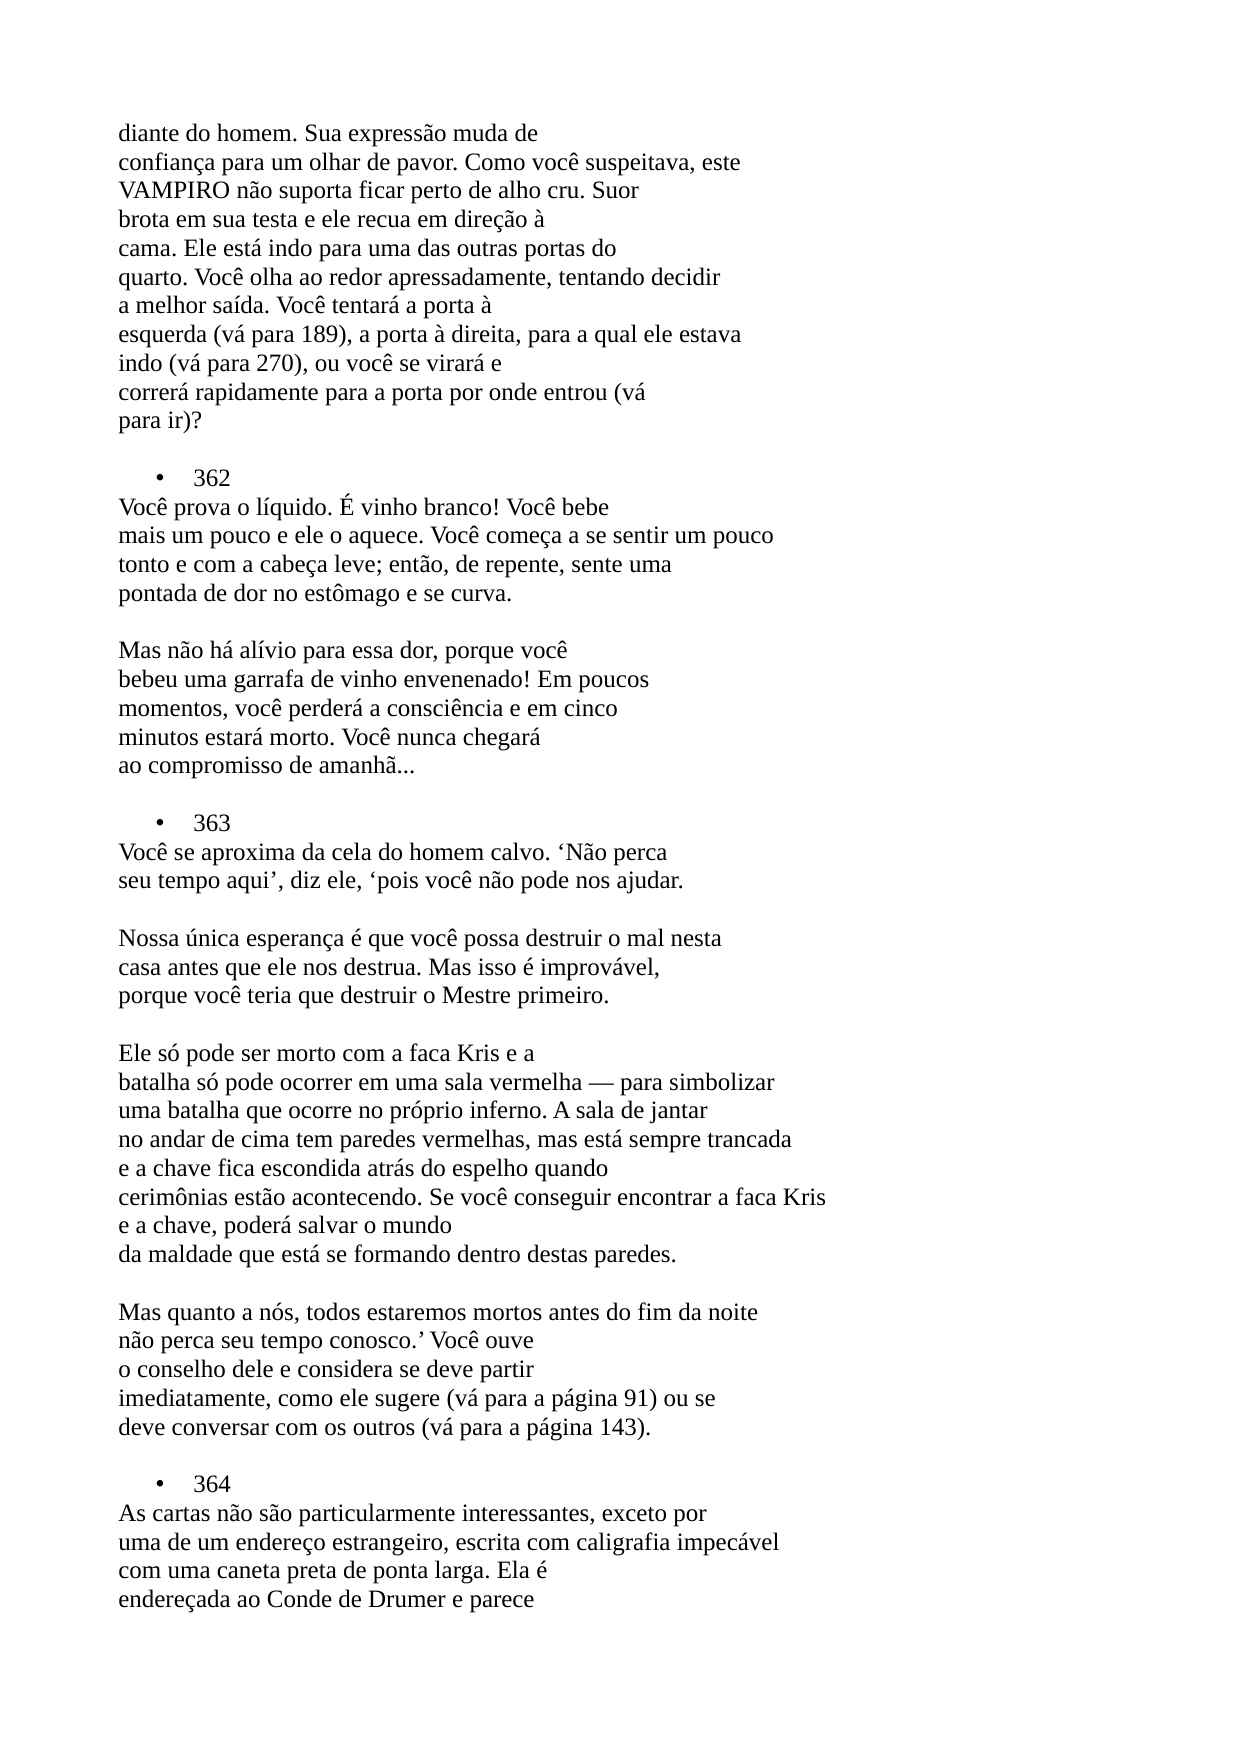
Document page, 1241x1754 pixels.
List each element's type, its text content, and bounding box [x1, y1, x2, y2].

text uma de um endereço estrangeiro, escrita com caligrafia impecável [118, 1527, 1122, 1556]
text momentos, você perderá a consciência e em cinco [118, 693, 1122, 722]
text diante do homem. Sua expressão muda de [118, 118, 1122, 147]
text tonto e com a cabeça leve; então, de repente, sente uma [118, 549, 1122, 578]
list 364 [156, 1469, 1122, 1498]
text imediatamente, como ele sugere (vá para a página 91) ou se [118, 1383, 1122, 1412]
text no andar de cima tem paredes vermelhas, mas está sempre trancada [118, 1124, 1122, 1153]
text mais um pouco e ele o aquece. Você começa a se sentir um pouco [118, 521, 1122, 549]
text e a chave fica escondida atrás do espelho quando [118, 1153, 1122, 1182]
text Ele só pode ser morto com a faca Kris e a [118, 1038, 1122, 1067]
text para ir)? [118, 406, 1122, 434]
text a melhor saída. Você tentará a porta à [118, 291, 1122, 319]
text Mas não há alívio para essa dor, porque você [118, 636, 1122, 664]
text confiança para um olhar de pavor. Como você suspeitava, este [118, 147, 1122, 176]
text deve conversar com os outros (vá para a página 143). [118, 1412, 1122, 1441]
text Mas quanto a nós, todos estaremos mortos antes do fim da noite [118, 1297, 1122, 1326]
text o conselho dele e considera se deve partir [118, 1354, 1122, 1383]
list 362 [156, 463, 1122, 492]
text indo (vá para 270), ou você se virará e [118, 348, 1122, 377]
text batalha só pode ocorrer em uma sala vermelha — para simbolizar [118, 1067, 1122, 1096]
text e a chave, poderá salvar o mundo [118, 1211, 1122, 1239]
text cama. Ele está indo para uma das outras portas do [118, 233, 1122, 262]
text uma batalha que ocorre no próprio inferno. A sala de jantar [118, 1096, 1122, 1124]
text VAMPIRO não suporta ficar perto de alho cru. Suor [118, 176, 1122, 204]
text Você se aproxima da cela do homem calvo. ‘Não perca [118, 837, 1122, 866]
text As cartas não são particularmente interessantes, exceto por [118, 1498, 1122, 1527]
text com uma caneta preta de ponta larga. Ela é [118, 1556, 1122, 1584]
text esquerda (vá para 189), a porta à direita, para a qual ele estava [118, 319, 1122, 348]
text Você prova o líquido. É vinho branco! Você bebe [118, 492, 1122, 521]
text pontada de dor no estômago e se curva. [118, 578, 1122, 607]
list 363 [156, 808, 1122, 837]
text minutos estará morto. Você nunca chegará [118, 722, 1122, 751]
text Nossa única esperança é que você possa destruir o mal nesta [118, 923, 1122, 952]
text endereçada ao Conde de Drumer e parece [118, 1584, 1122, 1613]
text correrá rapidamente para a porta por onde entrou (vá [118, 377, 1122, 406]
text da maldade que está se formando dentro destas paredes. [118, 1239, 1122, 1268]
text seu tempo aqui’, diz ele, ‘pois você não pode nos ajudar. [118, 866, 1122, 894]
text brota em sua testa e ele recua em direção à [118, 204, 1122, 233]
text cerimônias estão acontecendo. Se você conseguir encontrar a faca Kris [118, 1182, 1122, 1211]
text quarto. Você olha ao redor apressadamente, tentando decidir [118, 262, 1122, 291]
text não perca seu tempo conosco.’ Você ouve [118, 1326, 1122, 1354]
text casa antes que ele nos destrua. Mas isso é improvável, [118, 952, 1122, 981]
text ao compromisso de amanhã... [118, 751, 1122, 779]
text porque você teria que destruir o Mestre primeiro. [118, 981, 1122, 1009]
text bebeu uma garrafa de vinho envenenado! Em poucos [118, 664, 1122, 693]
